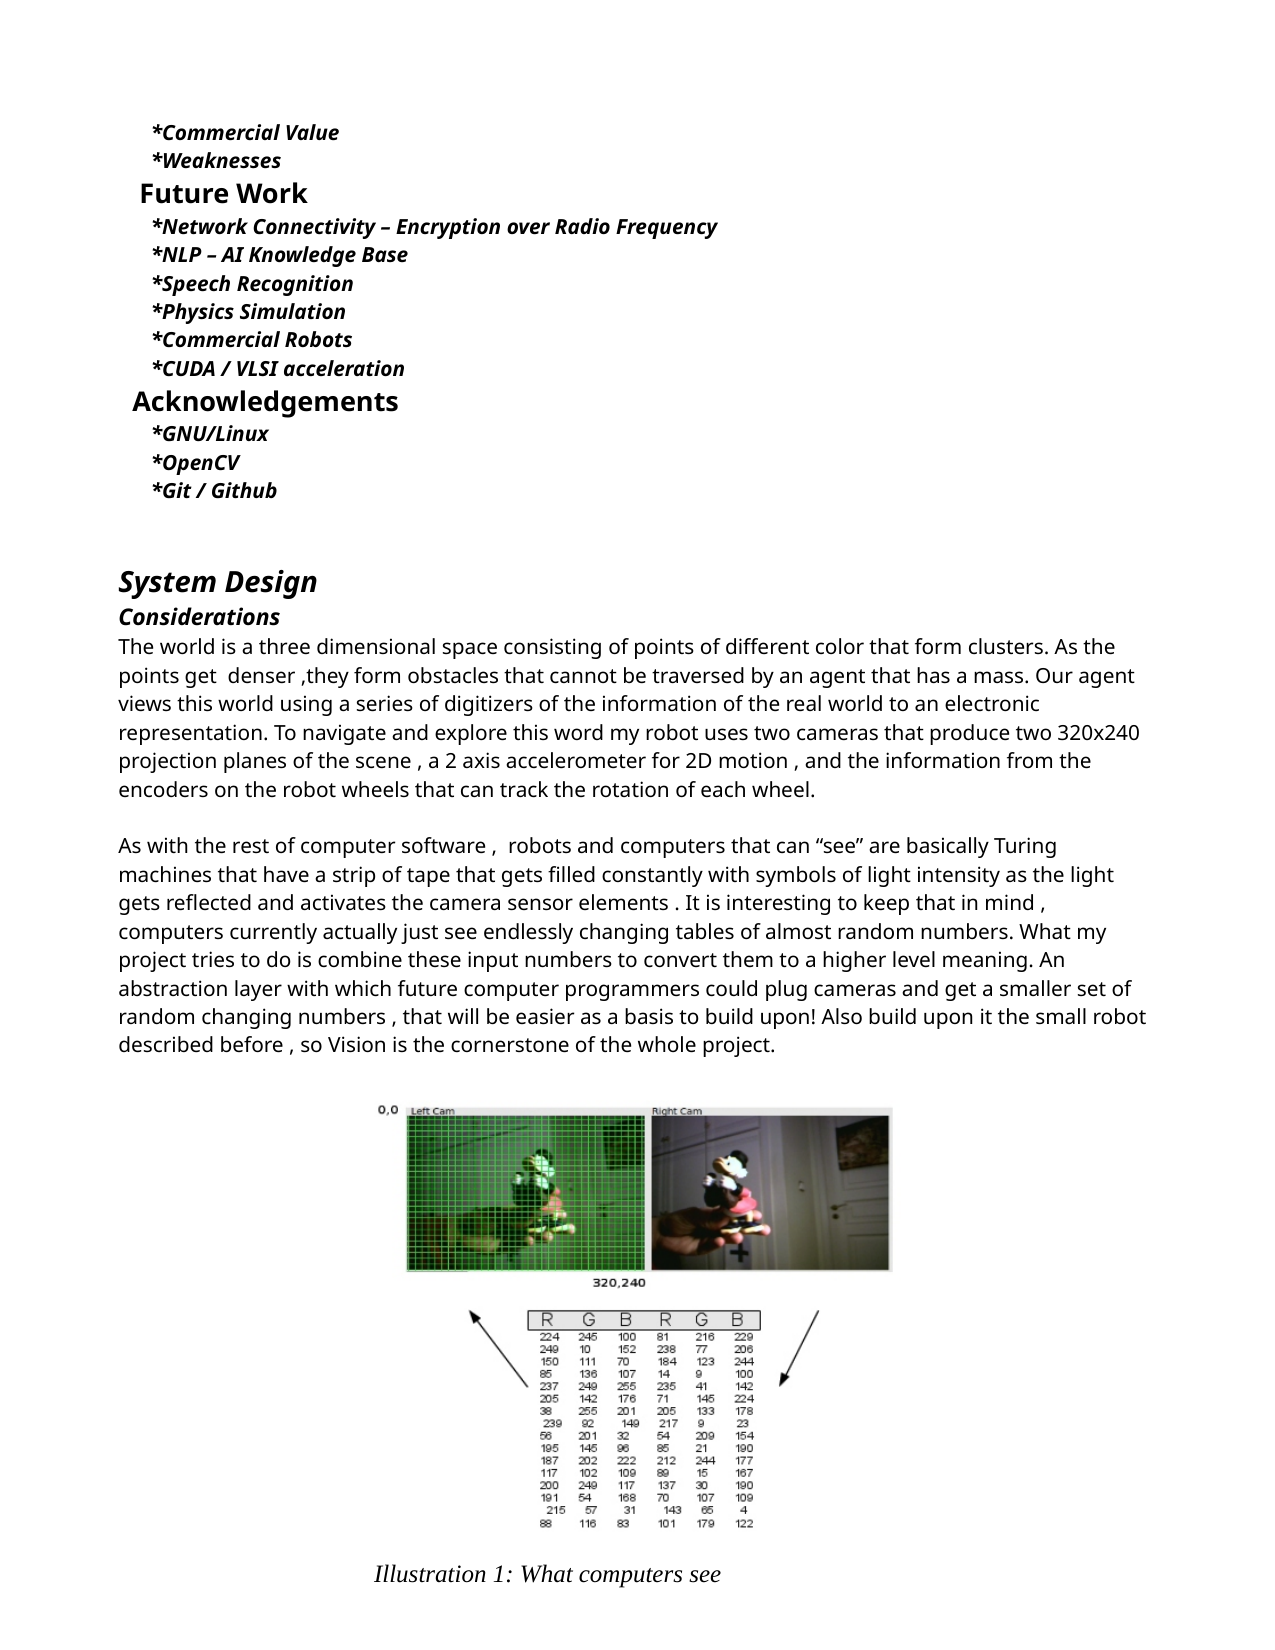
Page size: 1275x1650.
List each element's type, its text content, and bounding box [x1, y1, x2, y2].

text Future Work [118, 175, 1157, 212]
text The world is a three dimensional space consisting of points of different color that form clusters. As the points get denser ,they form obstacles that cannot be traversed by an agent that has a mass. Our agent views this world using a series of digitizers of the information of the real world to an electronic representation. To navigate and explore this word my robot uses two cameras that produce two 320x240 projection planes of the scene , a 2 axis accelerometer for 2D motion , and the information from the encoders on the robot wheels that can track the rotation of each wheel. [118, 632, 1157, 803]
text Illustration 1: What computers see [374, 1559, 901, 1588]
text Considerations [118, 601, 1157, 632]
text System Design [118, 562, 1157, 601]
text *GNU/Linux [118, 419, 1157, 448]
text *NLP – AI Knowledge Base [118, 240, 1157, 269]
text *OpenCV [118, 448, 1157, 476]
text *Network Connectivity – Encryption over Radio Frequency [118, 212, 1157, 240]
text As with the rest of computer software , robots and computers that can “see” are basically Turing machines that have a strip of tape that gets filled constantly with symbols of light intensity as the light gets reflected and activates the camera sensor elements . It is interesting to keep that in mind , computers currently actually just see endlessly changing tables of almost random numbers. What my project tries to do is combine these input numbers to convert them to a higher level meaning. An abstraction layer with which future computer programmers could plug cameras and get a smaller set of random changing numbers , that will be easier as a basis to build upon! Also build upon it the small robot described before , so Vision is the cornerstone of the whole project. [118, 832, 1157, 1059]
text *Physics Simulation [118, 297, 1157, 326]
text *Speech Recognition [118, 269, 1157, 297]
text Acknowledgements [118, 382, 1157, 419]
text *Weaknesses [118, 147, 1157, 175]
text *Commercial Value [118, 118, 1157, 147]
picture [374, 1100, 902, 1559]
text *Git / Github [118, 476, 1157, 505]
text *CUDA / VLSI acceleration [118, 354, 1157, 382]
text *Commercial Robots [118, 326, 1157, 354]
